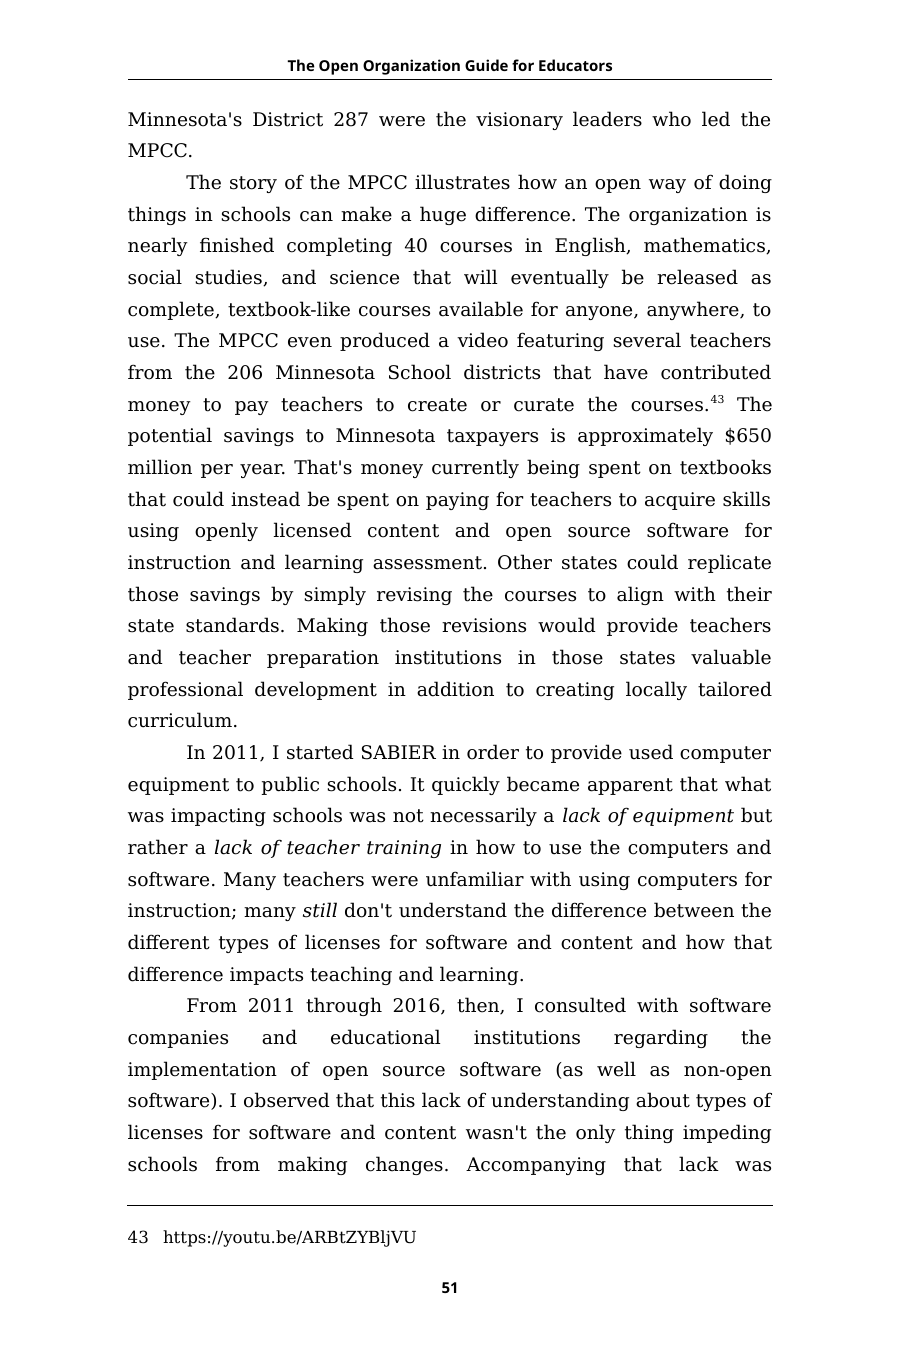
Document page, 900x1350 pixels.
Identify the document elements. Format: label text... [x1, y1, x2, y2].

text Minnesota's District 287 were the visionary leaders who led the MPCC. [127, 109, 772, 162]
text https://youtu.be/ARBtZYBljVU [127, 1228, 772, 1247]
text From 2011 through 2016, then, I consulted with software companies and educational institutions regarding the implementation of open source software (as well as non-open software). I observed that this lack of understanding about types of licenses for software and content wasn't the only thing impeding schools from making changes. Accompanying that lack was [127, 995, 772, 1176]
text In 2011, I started SABIER in order to provide used computer equipment to public schools. It quickly became apparent that what was impacting schools was not necessarily a lack of equipment but rather a lack of teacher training in how to use the computers and software. Many teachers were unfamiliar with using computers for instruction; many still don't understand the difference between the different types of licenses for software and content and how that difference impacts teaching and learning. [127, 742, 772, 986]
text The story of the MPCC illustrates how an open way of doing things in schools can make a huge difference. The organization is nearly finished completing 40 courses in English, mathematics, social studies, and science that will eventually be released as complete, textbook-like courses available for anyone, anywhere, to use. The MPCC even produced a video featuring several teachers from the 206 Minnesota School districts that have contributed money to pay teachers to create or curate the courses. The potential savings to Minnesota taxpayers is approximately $650 million per year. That's money currently being spent on textbooks that could instead be spent on paying for teachers to acquire skills using openly licensed content and open source software for instruction and learning assessment. Other states could replicate those savings by simply revising the courses to align with their state standards. Making those revisions would provide teachers and teacher preparation institutions in those states valuable professional development in addition to creating locally tailored curriculum. [127, 172, 772, 732]
